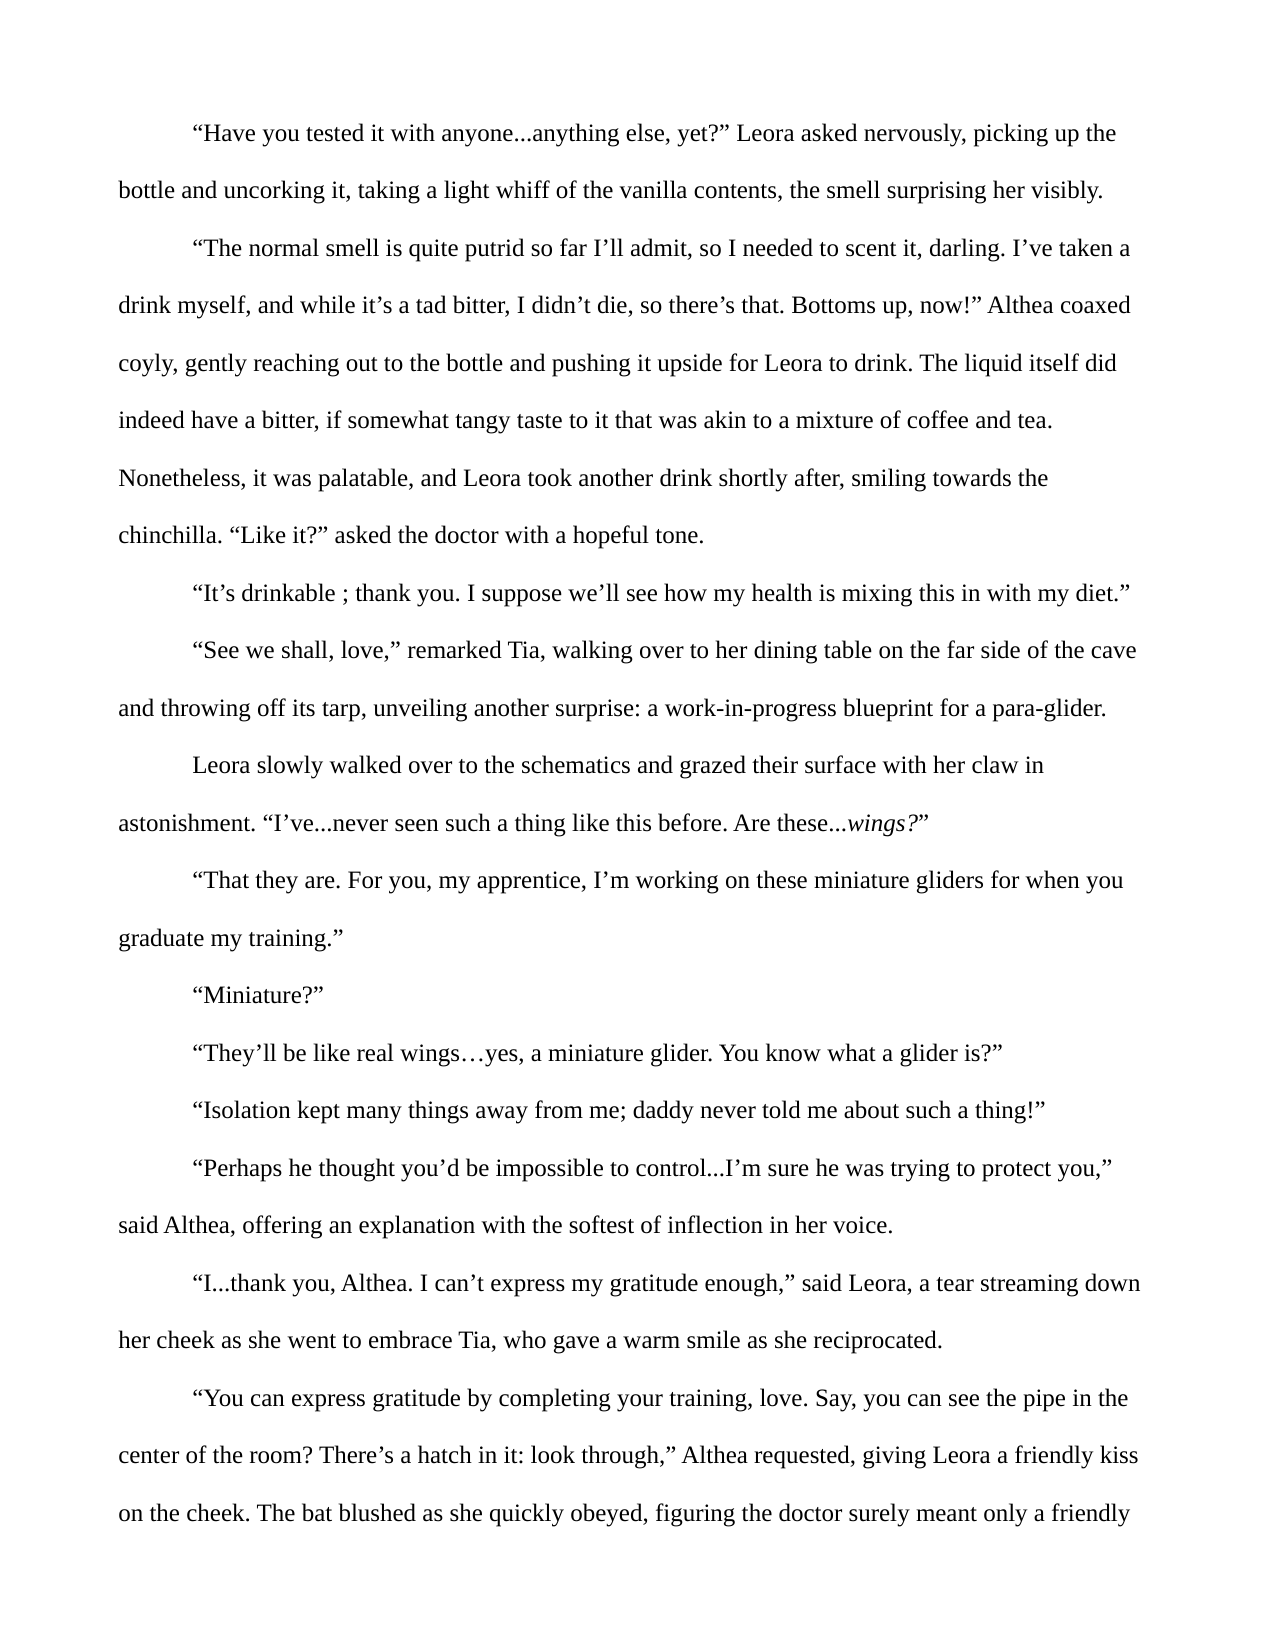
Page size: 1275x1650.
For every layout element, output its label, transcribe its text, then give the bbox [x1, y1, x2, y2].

text Leora slowly walked over to the schematics and grazed their surface with her claw in astonishment. “I’ve...never seen such a thing like this before. Are these...wings?” [118, 751, 1157, 837]
text “You can express gratitude by completing your training, love. Say, you can see the pipe in the center of the room? There’s a hatch in it: look through,” Althea requested, giving Leora a friendly kiss on the cheek. The bat blushed as she quickly obeyed, figuring the doctor surely meant only a friendly [118, 1383, 1157, 1527]
text “They’ll be like real wings…yes, a miniature glider. You know what a glider is?” [118, 1038, 1157, 1067]
text “Isolation kept many things away from me; daddy never told me about such a thing!” [118, 1096, 1157, 1124]
text “Miniature?” [118, 981, 1157, 1009]
text “It’s drinkable ; thank you. I suppose we’ll see how my health is mixing this in with my diet.” [118, 578, 1157, 607]
text “The normal smell is quite putrid so far I’ll admit, so I needed to scent it, darling. I’ve taken a drink myself, and while it’s a tad bitter, I didn’t die, so there’s that. Bottoms up, now!” Althea coaxed coyly, gently reaching out to the bottle and pushing it upside for Leora to drink. The liquid itself did indeed have a bitter, if somewhat tangy taste to it that was akin to a mixture of coffee and tea. Nonetheless, it was palatable, and Leora took another drink shortly after, smiling towards the chinchilla. “Like it?” asked the doctor with a hopeful tone. [118, 233, 1157, 549]
text “That they are. For you, my apprentice, I’m working on these miniature gliders for when you graduate my training.” [118, 866, 1157, 952]
text “I...thank you, Althea. I can’t express my gratitude enough,” said Leora, a tear streaming down her cheek as she went to embrace Tia, who gave a warm smile as she reciprocated. [118, 1268, 1157, 1354]
text “Perhaps he thought you’d be impossible to control...I’m sure he was trying to protect you,” said Althea, offering an explanation with the softest of inflection in her voice. [118, 1153, 1157, 1239]
text “Have you tested it with anyone...anything else, yet?” Leora asked nervously, picking up the bottle and uncorking it, taking a light whiff of the vanilla contents, the smell surprising her visibly. [118, 118, 1157, 204]
text “See we shall, love,” remarked Tia, walking over to her dining table on the far side of the cave and throwing off its tarp, unveiling another surprise: a work-in-progress blueprint for a para-glider. [118, 636, 1157, 722]
